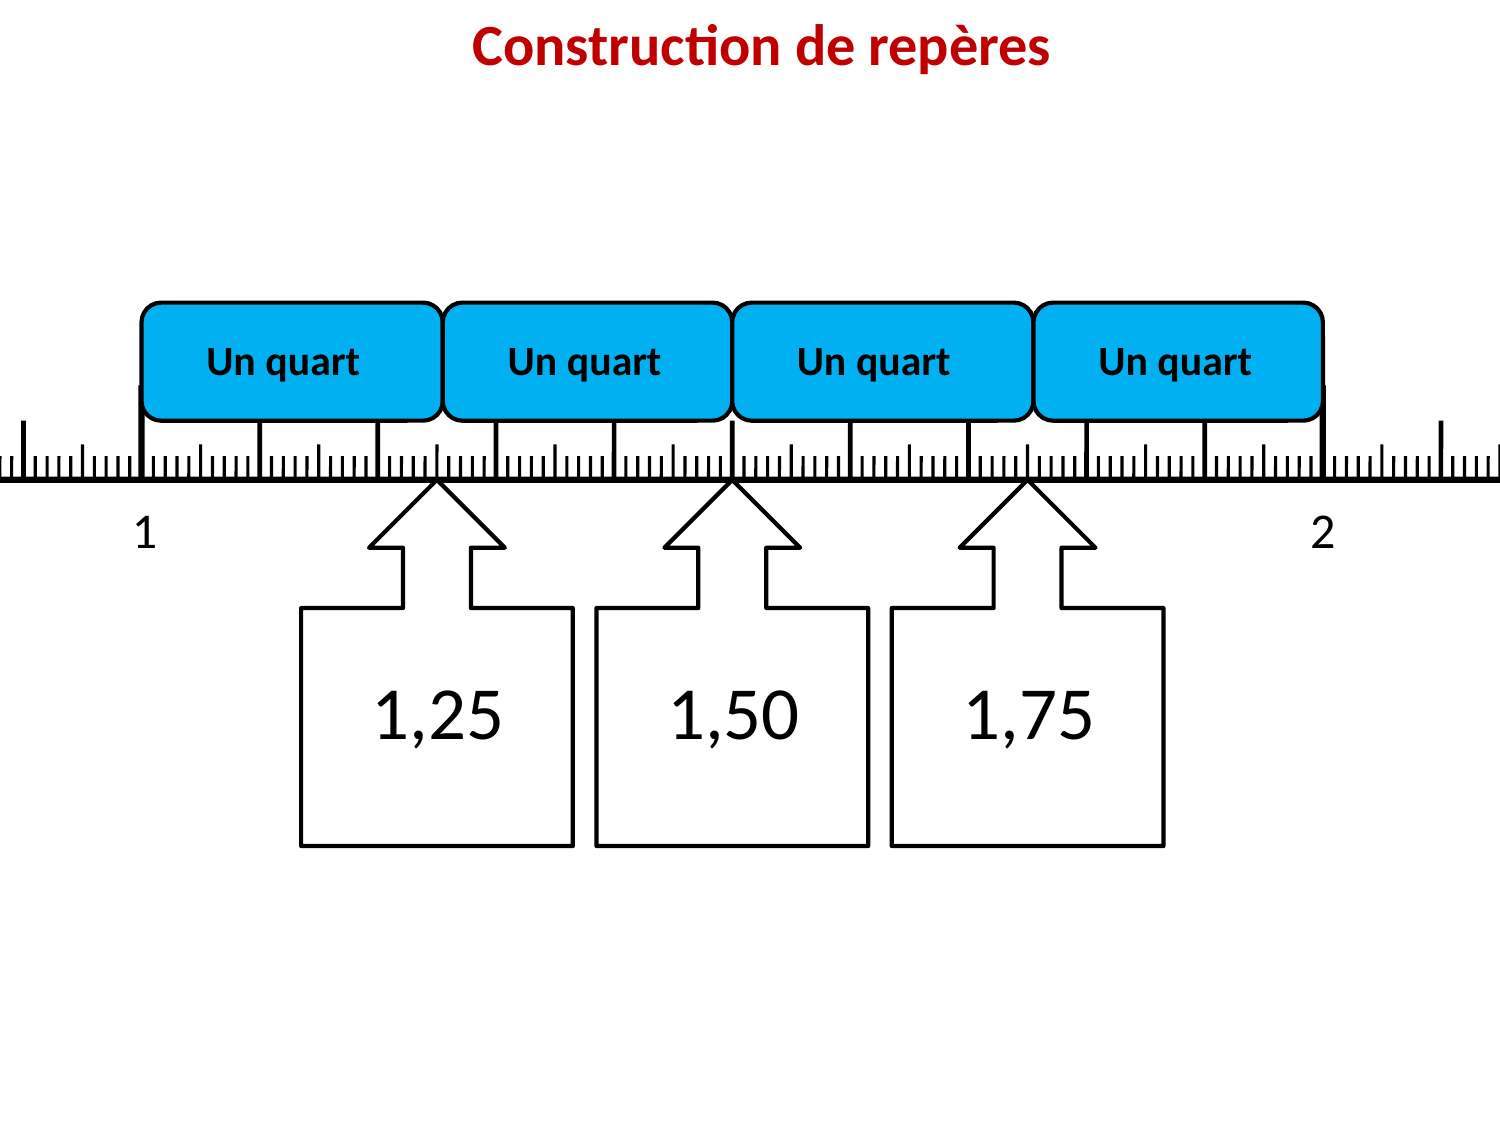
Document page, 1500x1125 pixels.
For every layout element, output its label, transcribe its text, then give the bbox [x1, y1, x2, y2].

text_box Un quart [773, 326, 975, 392]
text_box 1,25 [348, 656, 529, 762]
text_box 1,75 [938, 656, 1119, 762]
text_box [141, 302, 1323, 421]
text_box Construction de repères [324, 0, 1199, 85]
text_box Un quart [182, 326, 384, 392]
text_box Un quart [484, 326, 685, 392]
text_box 1,50 [643, 656, 824, 762]
text_box 1 [94, 491, 195, 567]
text_box 2 [1275, 491, 1370, 567]
text_box Un quart [1074, 326, 1276, 392]
